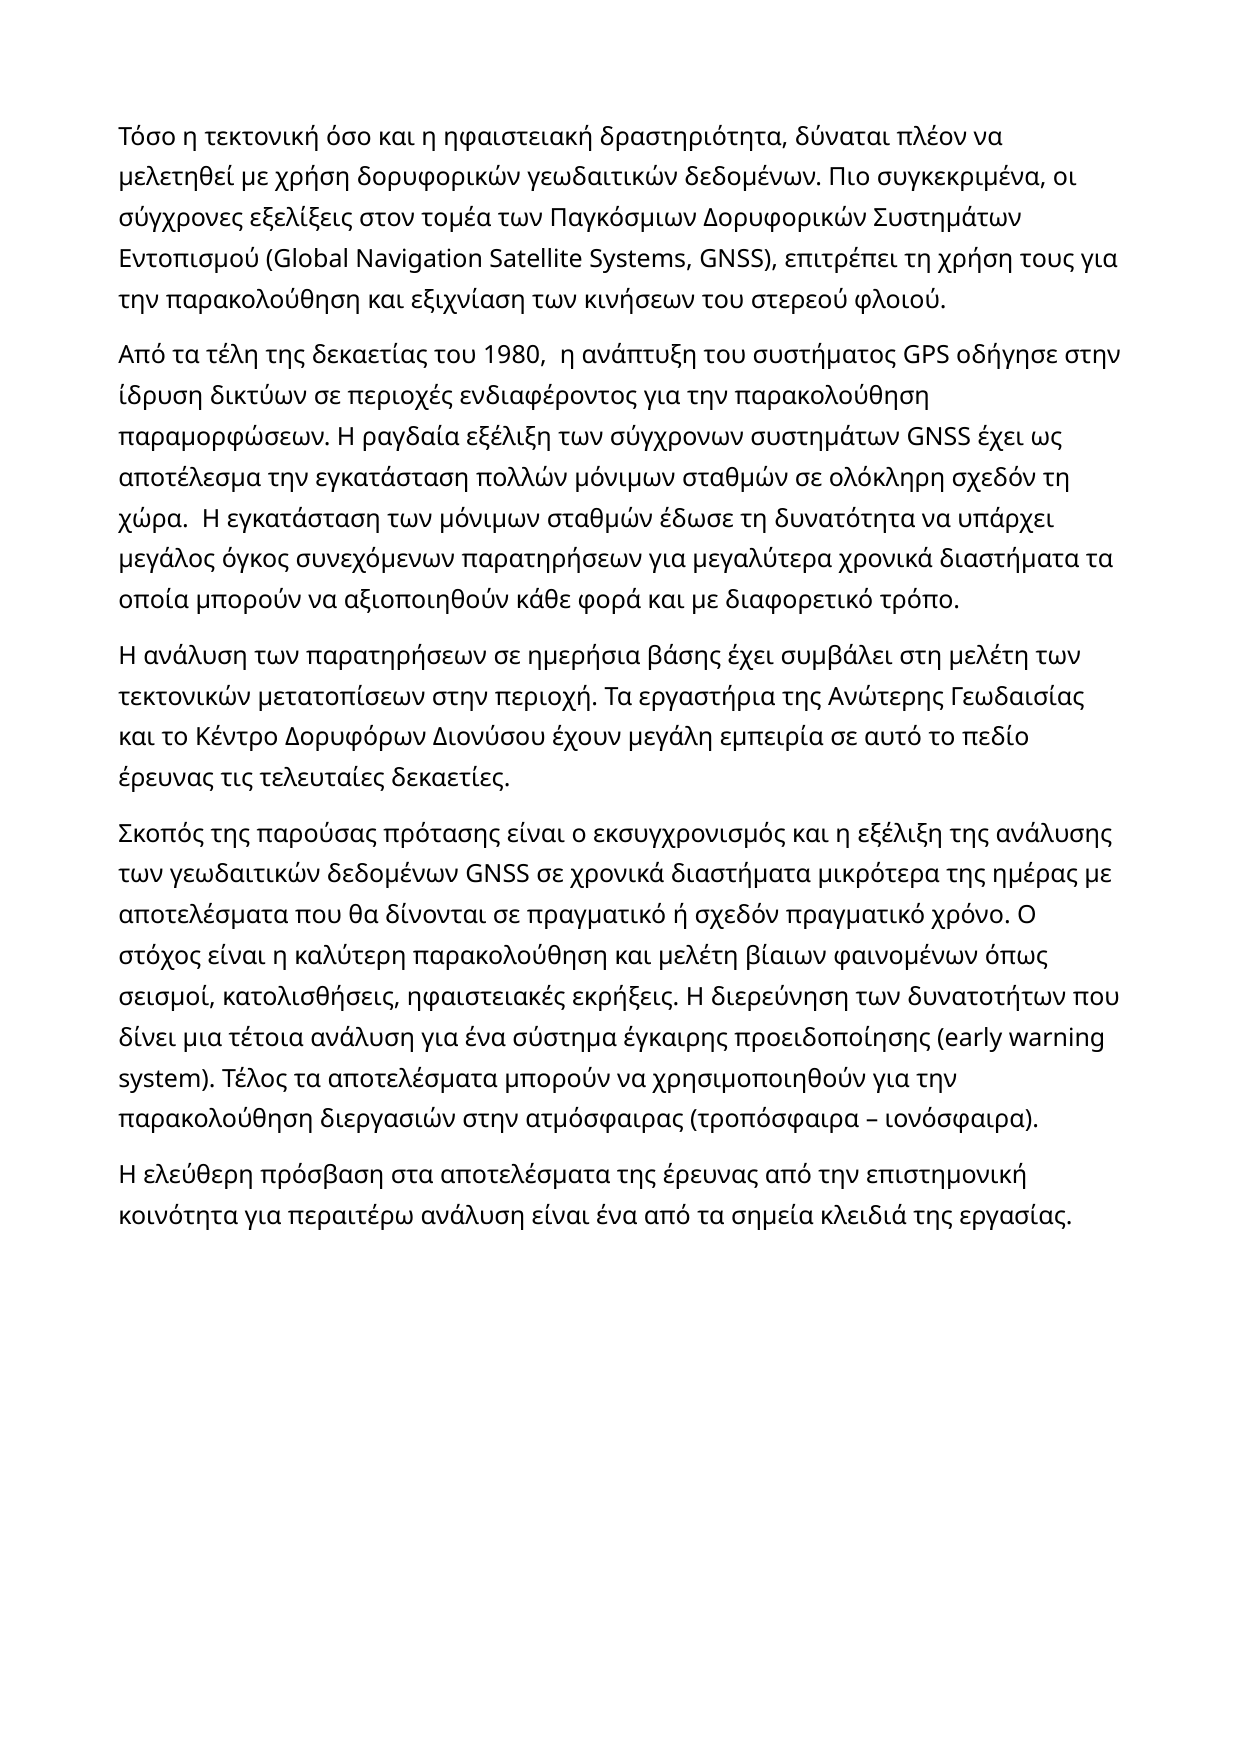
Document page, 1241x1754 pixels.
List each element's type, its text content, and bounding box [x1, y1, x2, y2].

text Η ελεύθερη πρόσβαση στα αποτελέσματα της έρευνας από την επιστημονική κοινότητα για περαιτέρω ανάλυση είναι ένα από τα σημεία κλειδιά της εργασίας. [118, 1156, 1122, 1231]
text Από τα τέλη της δεκαετίας του 1980, η ανάπτυξη του συστήματος GPS οδήγησε στην ίδρυση δικτύων σε περιοχές ενδιαφέροντος για την παρακολούθηση παραμορφώσεων. Η ραγδαία εξέλιξη των σύγχρονων συστημάτων GNSS έχει ως αποτέλεσμα την εγκατάσταση πολλών μόνιμων σταθμών σε ολόκληρη σχεδόν τη χώρα. Η εγκατάσταση των μόνιμων σταθμών έδωσε τη δυνατότητα να υπάρχει μεγάλος όγκος συνεχόμενων παρατηρήσεων για μεγαλύτερα χρονικά διαστήματα τα οποία μπορούν να αξιοποιηθούν κάθε φορά και με διαφορετικό τρόπο. [118, 337, 1122, 616]
text Τόσο η τεκτονική όσο και η ηφαιστειακή δραστηριότητα, δύναται πλέον να μελετηθεί με χρήση δορυφορικών γεωδαιτικών δεδομένων. Πιο συγκεκριμένα, οι σύγχρονες εξελίξεις στον τομέα των Παγκόσμιων Δορυφορικών Συστημάτων Εντοπισμού (Global Navigation Satellite Systems, GNSS), επιτρέπει τη χρήση τους για την παρακολούθηση και εξιχνίαση των κινήσεων του στερεού φλοιού. [118, 118, 1122, 316]
text Σκοπός της παρούσας πρότασης είναι ο εκσυγχρονισμός και η εξέλιξη της ανάλυσης των γεωδαιτικών δεδομένων GNSS σε χρονικά διαστήματα μικρότερα της ημέρας με αποτελέσματα που θα δίνονται σε πραγματικό ή σχεδόν πραγματικό χρόνο. Ο στόχος είναι η καλύτερη παρακολούθηση και μελέτη βίαιων φαινομένων όπως σεισμοί, κατολισθήσεις, ηφαιστειακές εκρήξεις. Η διερεύνηση των δυνατοτήτων που δίνει μια τέτοια ανάλυση για ένα σύστημα έγκαιρης προειδοποίησης (early warning system). Τέλος τα αποτελέσματα μπορούν να χρησιμοποιηθούν για την παρακολούθηση διεργασιών στην ατμόσφαιρας (τροπόσφαιρα – ιονόσφαιρα). [118, 815, 1122, 1135]
text Η ανάλυση των παρατηρήσεων σε ημερήσια βάσης έχει συμβάλει στη μελέτη των τεκτονικών μετατοπίσεων στην περιοχή. Τα εργαστήρια της Ανώτερης Γεωδαισίας και το Κέντρο Δορυφόρων Διονύσου έχουν μεγάλη εμπειρία σε αυτό το πεδίο έρευνας τις τελευταίες δεκαετίες. [118, 637, 1122, 794]
